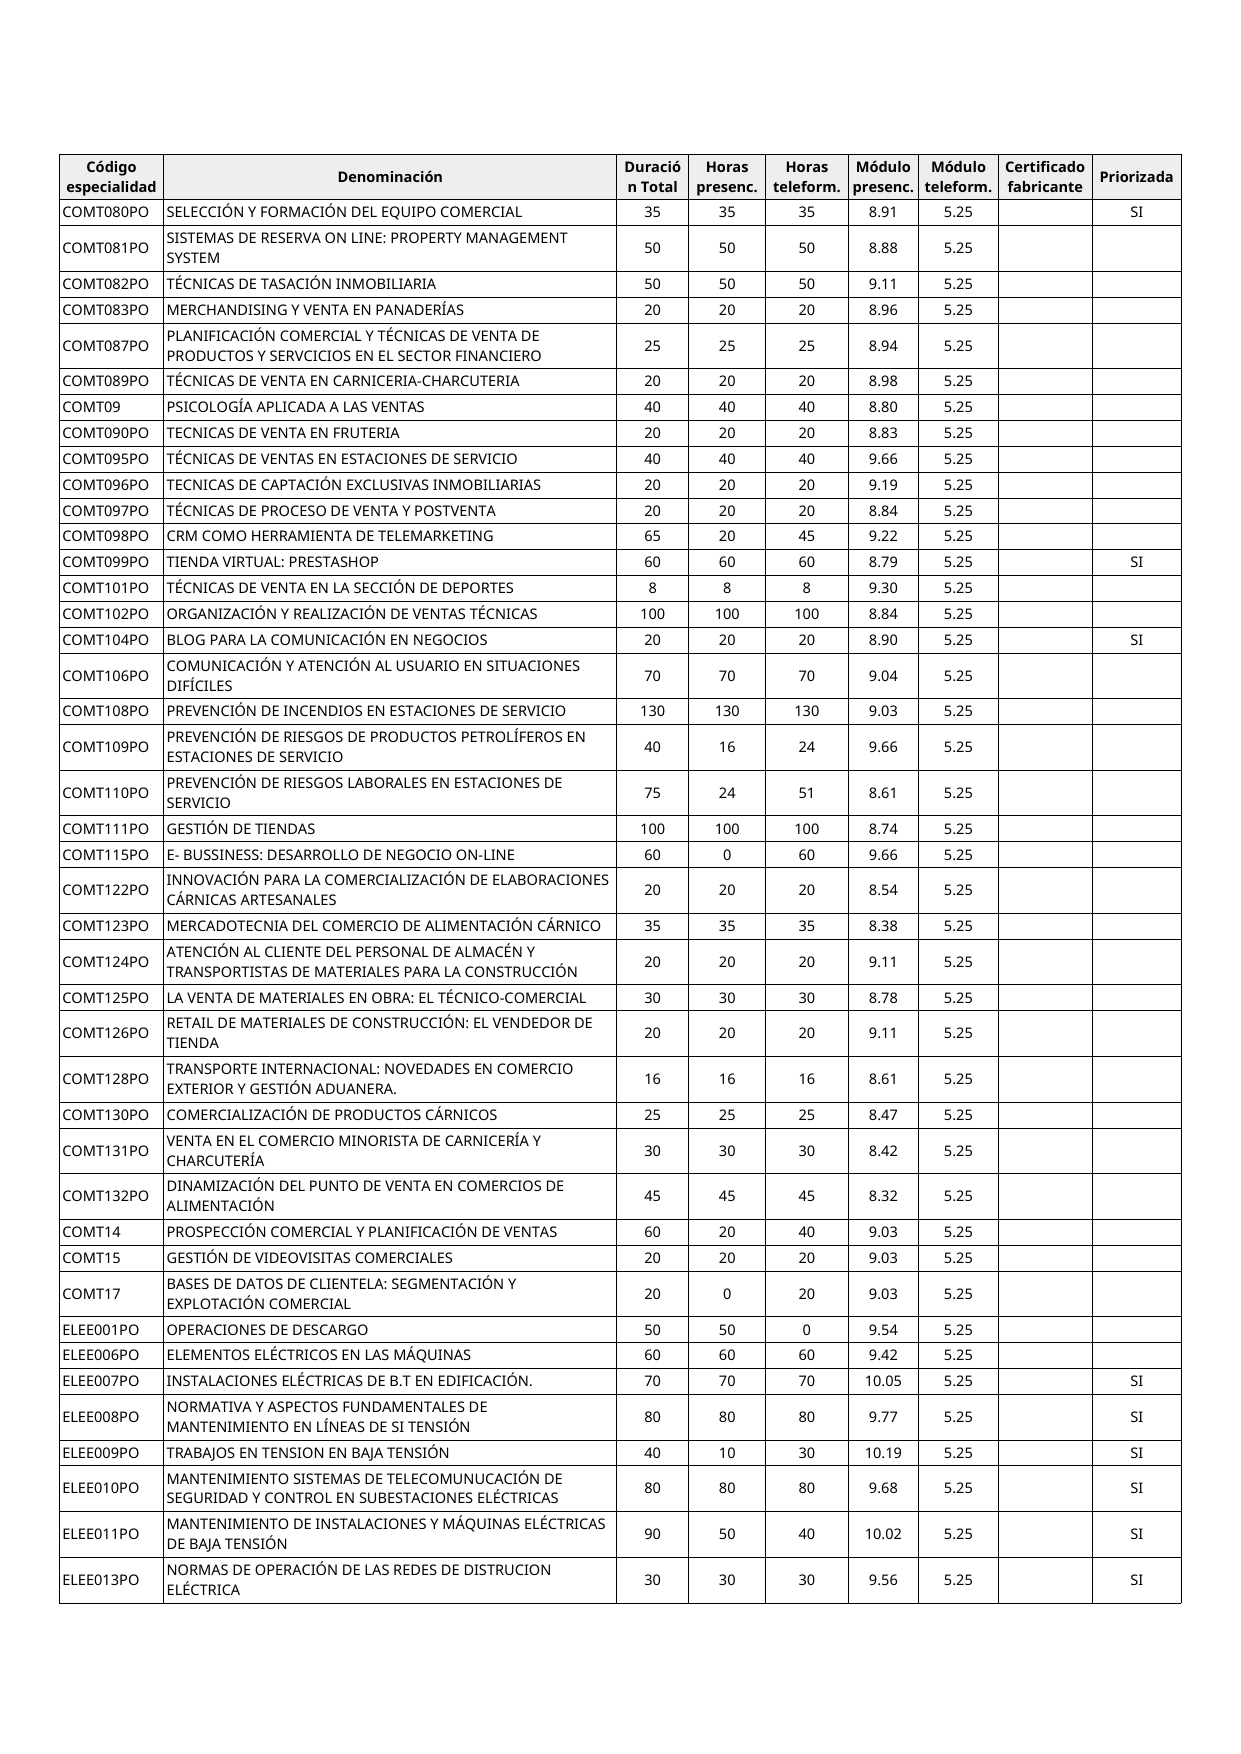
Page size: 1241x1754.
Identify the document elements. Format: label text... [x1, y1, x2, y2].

table_cell [999, 985, 1092, 1010]
table_cell COMT102PO [60, 602, 163, 627]
table_cell 20 [766, 868, 848, 913]
table_cell TIENDA VIRTUAL: PRESTASHOP [164, 550, 616, 575]
table_cell 5,25 [919, 1272, 998, 1316]
table_cell 80 [689, 1466, 765, 1511]
table_cell TÉCNICAS DE VENTAS EN ESTACIONES DE SERVICIO [164, 447, 616, 472]
table_cell SI [1093, 1441, 1181, 1465]
table_header Certificado fabricante [999, 155, 1092, 199]
table_cell 9,03 [849, 1220, 918, 1245]
table_cell [1093, 654, 1181, 698]
table_cell 60 [617, 842, 688, 867]
table_header Módulo presenc. [849, 155, 918, 199]
table_cell PREVENCIÓN DE RIESGOS LABORALES EN ESTACIONES DE SERVICIO [164, 771, 616, 815]
table_cell CRM COMO HERRAMIENTA DE TELEMARKETING [164, 524, 616, 549]
table_cell 10,05 [849, 1369, 918, 1394]
table_cell 20 [689, 473, 765, 497]
table_cell COMT109PO [60, 725, 163, 770]
table_cell [999, 421, 1092, 446]
table_cell [999, 298, 1092, 322]
table_cell 20 [766, 421, 848, 446]
table_cell [999, 771, 1092, 815]
table_cell 40 [766, 395, 848, 420]
table_cell 30 [766, 1129, 848, 1173]
table_cell 20 [689, 628, 765, 652]
table_cell 5,25 [919, 200, 998, 225]
table_cell 0 [766, 1317, 848, 1342]
table_cell 5,25 [919, 1441, 998, 1465]
table_cell 24 [766, 725, 848, 770]
table_cell COMT104PO [60, 628, 163, 652]
table_cell 9,22 [849, 524, 918, 549]
table_cell 20 [689, 421, 765, 446]
table_cell SI [1093, 1466, 1181, 1511]
table_cell 90 [617, 1512, 688, 1557]
table_cell 5,25 [919, 602, 998, 627]
table_cell 5,25 [919, 1246, 998, 1271]
table_cell RETAIL DE MATERIALES DE CONSTRUCCIÓN: EL VENDEDOR DE TIENDA [164, 1011, 616, 1056]
table_cell 35 [766, 200, 848, 225]
table_cell 20 [766, 1246, 848, 1271]
table_cell BASES DE DATOS DE CLIENTELA: SEGMENTACIÓN Y EXPLOTACIÓN COMERCIAL [164, 1272, 616, 1316]
table_cell 5,25 [919, 1011, 998, 1056]
table_cell MERCADOTECNIA DEL COMERCIO DE ALIMENTACIÓN CÁRNICO [164, 914, 616, 939]
table_cell 100 [766, 602, 848, 627]
table_cell 50 [617, 226, 688, 271]
table_cell 20 [689, 1246, 765, 1271]
table_cell 45 [766, 524, 848, 549]
table_cell 9,03 [849, 1246, 918, 1271]
table_cell [999, 725, 1092, 770]
table_cell 60 [766, 842, 848, 867]
table_cell [999, 1011, 1092, 1056]
table_cell 30 [617, 1558, 688, 1603]
table_cell 70 [689, 1369, 765, 1394]
table_cell 20 [617, 473, 688, 497]
table_cell TÉCNICAS DE VENTA EN LA SECCIÓN DE DEPORTES [164, 576, 616, 601]
table_cell 10,02 [849, 1512, 918, 1557]
table_cell 0 [689, 842, 765, 867]
table_cell 8,47 [849, 1103, 918, 1127]
table_cell [1093, 395, 1181, 420]
table_cell COMUNICACIÓN Y ATENCIÓN AL USUARIO EN SITUACIONES DIFÍCILES [164, 654, 616, 698]
table_cell COMT110PO [60, 771, 163, 815]
table_cell [999, 1369, 1092, 1394]
table_cell 20 [689, 940, 765, 984]
table_cell [999, 1103, 1092, 1127]
table_cell 9,66 [849, 447, 918, 472]
table_cell [999, 1395, 1092, 1439]
table_cell [999, 324, 1092, 368]
table_cell 45 [766, 1174, 848, 1219]
table_cell COMT125PO [60, 985, 163, 1010]
table_cell [1093, 699, 1181, 724]
table_cell COMT128PO [60, 1057, 163, 1102]
table_cell 30 [689, 1558, 765, 1603]
table_cell PSICOLOGÍA APLICADA A LAS VENTAS [164, 395, 616, 420]
table_cell SI [1093, 550, 1181, 575]
table_cell 80 [689, 1395, 765, 1439]
table_cell 25 [689, 1103, 765, 1127]
table_cell SI [1093, 1512, 1181, 1557]
table_cell 80 [617, 1395, 688, 1439]
table_cell 8,32 [849, 1174, 918, 1219]
table_cell 5,25 [919, 1174, 998, 1219]
table_cell 20 [689, 369, 765, 394]
table_cell 20 [766, 473, 848, 497]
table_cell PROSPECCIÓN COMERCIAL Y PLANIFICACIÓN DE VENTAS [164, 1220, 616, 1245]
table_cell 30 [689, 985, 765, 1010]
table_cell [1093, 369, 1181, 394]
table_cell 50 [689, 1512, 765, 1557]
table_cell 16 [766, 1057, 848, 1102]
table_cell 5,25 [919, 771, 998, 815]
table_cell COMT096PO [60, 473, 163, 497]
table_cell 5,25 [919, 940, 998, 984]
table_cell 25 [617, 1103, 688, 1127]
table_cell 5,25 [919, 395, 998, 420]
table_cell 20 [617, 1011, 688, 1056]
table_cell 130 [689, 699, 765, 724]
table_cell COMT080PO [60, 200, 163, 225]
table_cell 20 [766, 499, 848, 523]
table_cell COMT083PO [60, 298, 163, 322]
table_cell 100 [617, 602, 688, 627]
table_cell 30 [766, 1558, 848, 1603]
table_cell 60 [766, 550, 848, 575]
table_cell 70 [689, 654, 765, 698]
table_cell 25 [689, 324, 765, 368]
table_cell ELEE011PO [60, 1512, 163, 1557]
table_cell COMT089PO [60, 369, 163, 394]
table_cell [999, 550, 1092, 575]
table_cell 40 [766, 1220, 848, 1245]
table_cell 50 [766, 272, 848, 297]
table_cell 9,03 [849, 699, 918, 724]
table_cell 8,38 [849, 914, 918, 939]
table_cell [1093, 447, 1181, 472]
table_cell [1093, 725, 1181, 770]
table_cell TECNICAS DE VENTA EN FRUTERIA [164, 421, 616, 446]
table_cell 70 [617, 654, 688, 698]
table_cell TRANSPORTE INTERNACIONAL: NOVEDADES EN COMERCIO EXTERIOR Y GESTIÓN ADUANERA. [164, 1057, 616, 1102]
table_cell 5,25 [919, 447, 998, 472]
table_cell 20 [617, 868, 688, 913]
table_cell 80 [766, 1395, 848, 1439]
table_cell 9,68 [849, 1466, 918, 1511]
table_cell 5,25 [919, 524, 998, 549]
table_cell 9,66 [849, 725, 918, 770]
table_cell COMT124PO [60, 940, 163, 984]
table_cell 5,25 [919, 816, 998, 841]
table_cell 40 [689, 395, 765, 420]
table_cell 5,25 [919, 369, 998, 394]
table_cell 9,11 [849, 1011, 918, 1056]
table_cell 50 [689, 272, 765, 297]
table_cell 5,25 [919, 272, 998, 297]
table_cell 9,77 [849, 1395, 918, 1439]
table_cell SI [1093, 1395, 1181, 1439]
table_cell [999, 1174, 1092, 1219]
table_cell 50 [689, 226, 765, 271]
table_cell 8 [766, 576, 848, 601]
table_cell [1093, 771, 1181, 815]
table_cell [1093, 816, 1181, 841]
table_cell 35 [766, 914, 848, 939]
table_cell 35 [617, 200, 688, 225]
table_cell 20 [766, 369, 848, 394]
table_cell COMT106PO [60, 654, 163, 698]
table_cell 5,25 [919, 550, 998, 575]
table_cell [1093, 1343, 1181, 1368]
table_cell 8,83 [849, 421, 918, 446]
table_cell 65 [617, 524, 688, 549]
table_cell 9,11 [849, 272, 918, 297]
table_cell ATENCIÓN AL CLIENTE DEL PERSONAL DE ALMACÉN Y TRANSPORTISTAS DE MATERIALES PARA LA CONSTRUCCIÓN [164, 940, 616, 984]
table_cell 9,30 [849, 576, 918, 601]
table_cell [1093, 1129, 1181, 1173]
table_cell 9,54 [849, 1317, 918, 1342]
table_cell [1093, 940, 1181, 984]
table_cell [1093, 1103, 1181, 1127]
table_cell [1093, 868, 1181, 913]
table_cell 5,25 [919, 699, 998, 724]
table_cell 50 [617, 272, 688, 297]
table_cell [999, 576, 1092, 601]
table_cell 75 [617, 771, 688, 815]
table_cell 20 [689, 1220, 765, 1245]
table_cell [1093, 499, 1181, 523]
table_cell 8,61 [849, 771, 918, 815]
table_cell COMT122PO [60, 868, 163, 913]
table_cell 5,25 [919, 324, 998, 368]
table_cell 60 [617, 1343, 688, 1368]
table_cell 0 [689, 1272, 765, 1316]
table_cell [999, 628, 1092, 652]
table_cell [1093, 985, 1181, 1010]
table_cell 25 [766, 1103, 848, 1127]
table_cell COMT14 [60, 1220, 163, 1245]
table_cell [999, 1246, 1092, 1271]
table_header Módulo teleform. [919, 155, 998, 199]
table_cell [1093, 1174, 1181, 1219]
table_cell TECNICAS DE CAPTACIÓN EXCLUSIVAS INMOBILIARIAS [164, 473, 616, 497]
table_cell [999, 272, 1092, 297]
table_cell ELEE006PO [60, 1343, 163, 1368]
table_cell 30 [766, 985, 848, 1010]
table_cell COMT09 [60, 395, 163, 420]
table_cell DINAMIZACIÓN DEL PUNTO DE VENTA EN COMERCIOS DE ALIMENTACIÓN [164, 1174, 616, 1219]
table_cell COMT111PO [60, 816, 163, 841]
table_cell 9,03 [849, 1272, 918, 1316]
table_cell [1093, 324, 1181, 368]
table_cell 9,11 [849, 940, 918, 984]
table_cell INNOVACIÓN PARA LA COMERCIALIZACIÓN DE ELABORACIONES CÁRNICAS ARTESANALES [164, 868, 616, 913]
table_cell 8,98 [849, 369, 918, 394]
table_cell 20 [766, 298, 848, 322]
table_cell ELEE013PO [60, 1558, 163, 1603]
table_cell 5,25 [919, 1395, 998, 1439]
table_cell [999, 1272, 1092, 1316]
table_cell ORGANIZACIÓN Y REALIZACIÓN DE VENTAS TÉCNICAS [164, 602, 616, 627]
table_header Horas presenc. [689, 155, 765, 199]
table_cell 30 [766, 1441, 848, 1465]
table_cell 5,25 [919, 628, 998, 652]
table_cell 5,25 [919, 842, 998, 867]
table_cell COMT101PO [60, 576, 163, 601]
table_cell 20 [617, 369, 688, 394]
table_cell 5,25 [919, 473, 998, 497]
table_cell [1093, 1220, 1181, 1245]
table_cell TÉCNICAS DE PROCESO DE VENTA Y POSTVENTA [164, 499, 616, 523]
table_cell 5,25 [919, 1512, 998, 1557]
table_cell 8,54 [849, 868, 918, 913]
table_cell 10 [689, 1441, 765, 1465]
table_cell COMT17 [60, 1272, 163, 1316]
table_cell 8,88 [849, 226, 918, 271]
table_cell 8,78 [849, 985, 918, 1010]
table_cell [999, 447, 1092, 472]
table_cell [999, 1220, 1092, 1245]
table_cell 100 [689, 602, 765, 627]
table_cell 5,25 [919, 1057, 998, 1102]
table_cell 30 [617, 1129, 688, 1173]
table_cell ELEE001PO [60, 1317, 163, 1342]
table_cell 8 [689, 576, 765, 601]
table_cell [999, 816, 1092, 841]
table_cell [1093, 1246, 1181, 1271]
table_cell 60 [617, 1220, 688, 1245]
table_cell 70 [766, 1369, 848, 1394]
table_cell 70 [617, 1369, 688, 1394]
table_cell [999, 842, 1092, 867]
table_cell COMT081PO [60, 226, 163, 271]
table_cell [999, 524, 1092, 549]
table_cell 16 [689, 725, 765, 770]
table_cell [1093, 602, 1181, 627]
table_cell 8,94 [849, 324, 918, 368]
table_cell 5,25 [919, 1103, 998, 1127]
table_cell 5,25 [919, 499, 998, 523]
table_cell 35 [689, 914, 765, 939]
table_cell 25 [766, 324, 848, 368]
table_cell SELECCIÓN Y FORMACIÓN DEL EQUIPO COMERCIAL [164, 200, 616, 225]
table_cell SI [1093, 1558, 1181, 1603]
table_cell [999, 602, 1092, 627]
table_cell [1093, 842, 1181, 867]
table_cell 40 [689, 447, 765, 472]
table_cell 20 [766, 1011, 848, 1056]
table_cell ELEMENTOS ELÉCTRICOS EN LAS MÁQUINAS [164, 1343, 616, 1368]
table_cell 20 [689, 524, 765, 549]
table_cell 5,25 [919, 576, 998, 601]
table_cell [999, 914, 1092, 939]
table_cell [1093, 1011, 1181, 1056]
table_cell GESTIÓN DE TIENDAS [164, 816, 616, 841]
table_cell 24 [689, 771, 765, 815]
table_cell [1093, 298, 1181, 322]
table_cell 40 [617, 725, 688, 770]
table_cell 45 [689, 1174, 765, 1219]
table_header Horas teleform. [766, 155, 848, 199]
table_cell 130 [617, 699, 688, 724]
table_cell COMERCIALIZACIÓN DE PRODUCTOS CÁRNICOS [164, 1103, 616, 1127]
table_cell TÉCNICAS DE VENTA EN CARNICERIA-CHARCUTERIA [164, 369, 616, 394]
table_cell [999, 395, 1092, 420]
table_cell 8 [617, 576, 688, 601]
table_cell VENTA EN EL COMERCIO MINORISTA DE CARNICERÍA Y CHARCUTERÍA [164, 1129, 616, 1173]
table_cell SI [1093, 628, 1181, 652]
table_cell MERCHANDISING Y VENTA EN PANADERÍAS [164, 298, 616, 322]
table_cell [999, 940, 1092, 984]
table_cell 60 [689, 550, 765, 575]
table_cell 50 [766, 226, 848, 271]
table_cell 20 [689, 868, 765, 913]
table_cell 5,25 [919, 1369, 998, 1394]
table_cell 5,25 [919, 298, 998, 322]
table_cell COMT108PO [60, 699, 163, 724]
table_cell COMT130PO [60, 1103, 163, 1127]
table_cell [999, 1512, 1092, 1557]
table_cell 20 [766, 1272, 848, 1316]
table_cell 40 [617, 395, 688, 420]
table_cell [999, 1343, 1092, 1368]
table_cell 45 [617, 1174, 688, 1219]
table_cell TRABAJOS EN TENSION EN BAJA TENSIÓN [164, 1441, 616, 1465]
table_cell 5,25 [919, 226, 998, 271]
table_cell 30 [689, 1129, 765, 1173]
table_cell 5,25 [919, 985, 998, 1010]
table_cell GESTIÓN DE VIDEOVISITAS COMERCIALES [164, 1246, 616, 1271]
table_cell PLANIFICACIÓN COMERCIAL Y TÉCNICAS DE VENTA DE PRODUCTOS Y SERVCICIOS EN EL SECTOR FINANCIERO [164, 324, 616, 368]
table_cell [999, 1441, 1092, 1465]
table_cell 8,42 [849, 1129, 918, 1173]
table_cell [1093, 421, 1181, 446]
table_cell ELEE007PO [60, 1369, 163, 1394]
table_cell [999, 654, 1092, 698]
table_cell [999, 369, 1092, 394]
table_cell [999, 226, 1092, 271]
table_cell ELEE010PO [60, 1466, 163, 1511]
table_cell 20 [617, 298, 688, 322]
table_cell INSTALACIONES ELÉCTRICAS DE B.T EN EDIFICACIÓN. [164, 1369, 616, 1394]
table_cell 8,84 [849, 499, 918, 523]
table_cell 8,90 [849, 628, 918, 652]
table_cell COMT132PO [60, 1174, 163, 1219]
table_cell 51 [766, 771, 848, 815]
table_cell MANTENIMIENTO SISTEMAS DE TELECOMUNUCACIÓN DE SEGURIDAD Y CONTROL EN SUBESTACIONES ELÉCTRICAS [164, 1466, 616, 1511]
table_cell COMT097PO [60, 499, 163, 523]
table_cell 50 [617, 1317, 688, 1342]
table_cell COMT15 [60, 1246, 163, 1271]
table_cell SI [1093, 1369, 1181, 1394]
table_cell [1093, 1272, 1181, 1316]
table_cell PREVENCIÓN DE INCENDIOS EN ESTACIONES DE SERVICIO [164, 699, 616, 724]
table_cell [999, 200, 1092, 225]
table_cell NORMATIVA Y ASPECTOS FUNDAMENTALES DE MANTENIMIENTO EN LÍNEAS DE SI TENSIÓN [164, 1395, 616, 1439]
table_header Denominación [164, 155, 616, 199]
table_cell [999, 1317, 1092, 1342]
table_cell 5,25 [919, 654, 998, 698]
table_cell 100 [766, 816, 848, 841]
table_cell 60 [766, 1343, 848, 1368]
table_cell 20 [617, 940, 688, 984]
table_cell [999, 473, 1092, 497]
table_cell 35 [689, 200, 765, 225]
table_cell 20 [689, 499, 765, 523]
table_cell [999, 868, 1092, 913]
table_cell COMT098PO [60, 524, 163, 549]
table_cell 5,25 [919, 1220, 998, 1245]
table_cell COMT115PO [60, 842, 163, 867]
table_cell 70 [766, 654, 848, 698]
table_cell 8,91 [849, 200, 918, 225]
table_cell COMT131PO [60, 1129, 163, 1173]
table_cell 5,25 [919, 1558, 998, 1603]
table_cell OPERACIONES DE DESCARGO [164, 1317, 616, 1342]
table_cell SI [1093, 200, 1181, 225]
table_cell NORMAS DE OPERACIÓN DE LAS REDES DE DISTRUCION ELÉCTRICA [164, 1558, 616, 1603]
table_cell 20 [689, 1011, 765, 1056]
table_cell 100 [689, 816, 765, 841]
table_cell 20 [617, 499, 688, 523]
table_cell [999, 699, 1092, 724]
table_cell [999, 1129, 1092, 1173]
table_cell 8,74 [849, 816, 918, 841]
table_cell 30 [617, 985, 688, 1010]
table_cell 5,25 [919, 1317, 998, 1342]
table_cell 80 [617, 1466, 688, 1511]
table_cell ELEE009PO [60, 1441, 163, 1465]
table_cell 35 [617, 914, 688, 939]
table_cell E- BUSSINESS: DESARROLLO DE NEGOCIO ON-LINE [164, 842, 616, 867]
table_cell 9,56 [849, 1558, 918, 1603]
table_cell [1093, 1057, 1181, 1102]
table_cell 20 [766, 940, 848, 984]
table_cell ELEE008PO [60, 1395, 163, 1439]
table_cell 10,19 [849, 1441, 918, 1465]
table_cell 8,61 [849, 1057, 918, 1102]
table_cell 80 [766, 1466, 848, 1511]
table_cell 50 [689, 1317, 765, 1342]
table_cell 20 [617, 421, 688, 446]
table_cell 5,25 [919, 1466, 998, 1511]
table_cell 40 [617, 447, 688, 472]
table_cell 20 [689, 298, 765, 322]
table_cell 40 [617, 1441, 688, 1465]
table_cell [999, 499, 1092, 523]
table_cell COMT082PO [60, 272, 163, 297]
table_cell 5,25 [919, 725, 998, 770]
table_cell COMT087PO [60, 324, 163, 368]
table_cell 5,25 [919, 1129, 998, 1173]
table_cell 40 [766, 1512, 848, 1557]
table_cell [999, 1466, 1092, 1511]
table_cell 20 [766, 628, 848, 652]
table_cell 60 [617, 550, 688, 575]
table_cell [1093, 576, 1181, 601]
table_cell [999, 1558, 1092, 1603]
table_cell 20 [617, 1246, 688, 1271]
table_cell [1093, 1317, 1181, 1342]
table_cell 8,79 [849, 550, 918, 575]
table_cell 5,25 [919, 1343, 998, 1368]
table_cell 16 [617, 1057, 688, 1102]
table_cell COMT126PO [60, 1011, 163, 1056]
table_header Priorizada [1093, 155, 1181, 199]
table_cell 5,25 [919, 914, 998, 939]
table_cell COMT095PO [60, 447, 163, 472]
table_cell LA VENTA DE MATERIALES EN OBRA: EL TÉCNICO-COMERCIAL [164, 985, 616, 1010]
table_cell COMT123PO [60, 914, 163, 939]
table_cell SISTEMAS DE RESERVA ON LINE: PROPERTY MANAGEMENT SYSTEM [164, 226, 616, 271]
table_cell COMT090PO [60, 421, 163, 446]
table_cell 20 [617, 628, 688, 652]
table_cell PREVENCIÓN DE RIESGOS DE PRODUCTOS PETROLÍFEROS EN ESTACIONES DE SERVICIO [164, 725, 616, 770]
table_cell 100 [617, 816, 688, 841]
table_cell 5,25 [919, 421, 998, 446]
table_cell 16 [689, 1057, 765, 1102]
table_header Código especialidad [60, 155, 163, 199]
table_cell [1093, 473, 1181, 497]
table_cell 9,04 [849, 654, 918, 698]
table_cell [1093, 226, 1181, 271]
table_cell BLOG PARA LA COMUNICACIÓN EN NEGOCIOS [164, 628, 616, 652]
table_cell [1093, 272, 1181, 297]
table_cell 40 [766, 447, 848, 472]
table_cell [999, 1057, 1092, 1102]
table_cell MANTENIMIENTO DE INSTALACIONES Y MÁQUINAS ELÉCTRICAS DE BAJA TENSIÓN [164, 1512, 616, 1557]
table_cell 8,84 [849, 602, 918, 627]
table_cell 8,80 [849, 395, 918, 420]
table_cell 20 [617, 1272, 688, 1316]
table_cell 9,42 [849, 1343, 918, 1368]
table_cell TÉCNICAS DE TASACIÓN INMOBILIARIA [164, 272, 616, 297]
table_cell [1093, 914, 1181, 939]
table_cell 60 [689, 1343, 765, 1368]
table_cell COMT099PO [60, 550, 163, 575]
table_cell [1093, 524, 1181, 549]
table_cell 8,96 [849, 298, 918, 322]
table_cell 9,66 [849, 842, 918, 867]
table_cell 5,25 [919, 868, 998, 913]
table_cell 25 [617, 324, 688, 368]
table_cell 9,19 [849, 473, 918, 497]
table_header Duración Total [617, 155, 688, 199]
table_cell 130 [766, 699, 848, 724]
